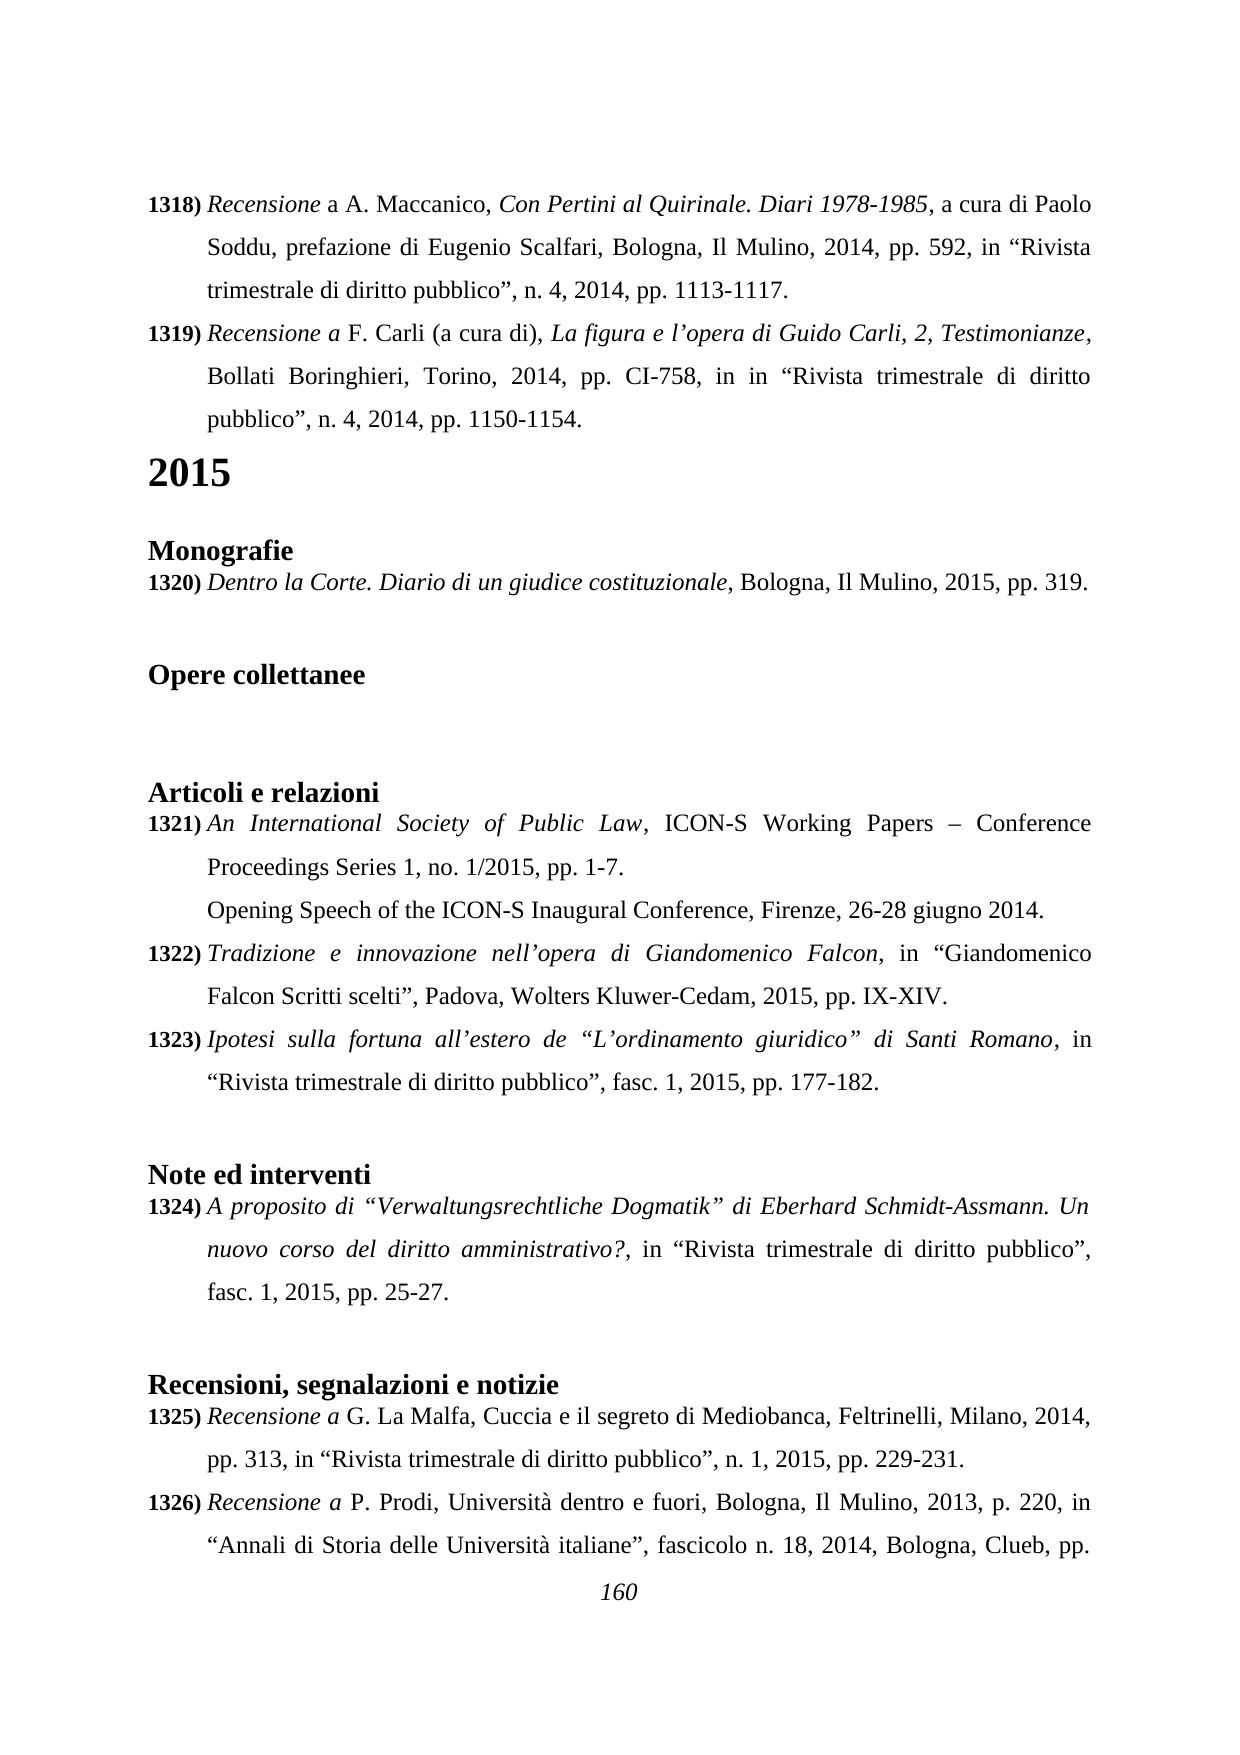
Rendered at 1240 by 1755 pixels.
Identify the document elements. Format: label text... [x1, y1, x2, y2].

list Ipotesi sulla fortuna all’estero de “L’ordinamento giuridico” di Santi Romano, in “Rivista trimestrale di diritto pubblico”, fasc. 1, 2015, pp. 177-182. [148, 1024, 1092, 1096]
list An International Society of Public Law, ICON-S Working Papers – Conference Proceedings Series 1, no. 1/2015, pp. 1-7. [148, 808, 1092, 880]
text 2015 [148, 448, 1092, 496]
text Opere collettanee [148, 653, 1092, 690]
list Recensione a G. La Malfa, Cuccia e il segreto di Mediobanca, Feltrinelli, Milano, 2014, pp. 313, in “Rivista trimestrale di diritto pubblico”, n. 1, 2015, pp. 229-231. [148, 1401, 1092, 1473]
text Opening Speech of the ICON-S Inaugural Conference, Firenze, 26-28 giugno 2014. [207, 895, 1092, 923]
text Articoli e relazioni [148, 771, 1092, 808]
list Dentro la Corte. Diario di un giudice costituzionale, Bologna, Il Mulino, 2015, pp. 319. [148, 567, 1092, 595]
text Recensioni, segnalazioni e notizie [148, 1363, 1092, 1401]
text Monografie [148, 533, 1092, 567]
list Tradizione e innovazione nell’opera di Giandomenico Falcon, in “Giandomenico Falcon Scritti scelti”, Padova, Wolters Kluwer-Cedam, 2015, pp. IX-XIV. [148, 938, 1092, 1010]
list Recensione a F. Carli (a cura di), La figura e l’opera di Guido Carli, 2, Testimonianze, Bollati Boringhieri, Torino, 2014, pp. CI-758, in in “Rivista trimestrale di diritto pubblico”, n. 4, 2014, pp. 1150-1154. [148, 318, 1092, 433]
list A proposito di “Verwaltungsrechtliche Dogmatik” di Eberhard Schmidt-Assmann. Un nuovo corso del diritto amministrativo?, in “Rivista trimestrale di diritto pubblico”, fasc. 1, 2015, pp. 25-27. [148, 1191, 1092, 1306]
list Recensione a P. Prodi, Università dentro e fuori, Bologna, Il Mulino, 2013, p. 220, in “Annali di Storia delle Università italiane”, fascicolo n. 18, 2014, Bologna, Clueb, pp. [148, 1487, 1092, 1559]
text Note ed interventi [148, 1153, 1092, 1191]
list Recensione a A. Maccanico, Con Pertini al Quirinale. Diari 1978-1985, a cura di Paolo Soddu, prefazione di Eugenio Scalfari, Bologna, Il Mulino, 2014, pp. 592, in “Rivista trimestrale di diritto pubblico”, n. 4, 2014, pp. 1113-1117. [148, 189, 1092, 304]
